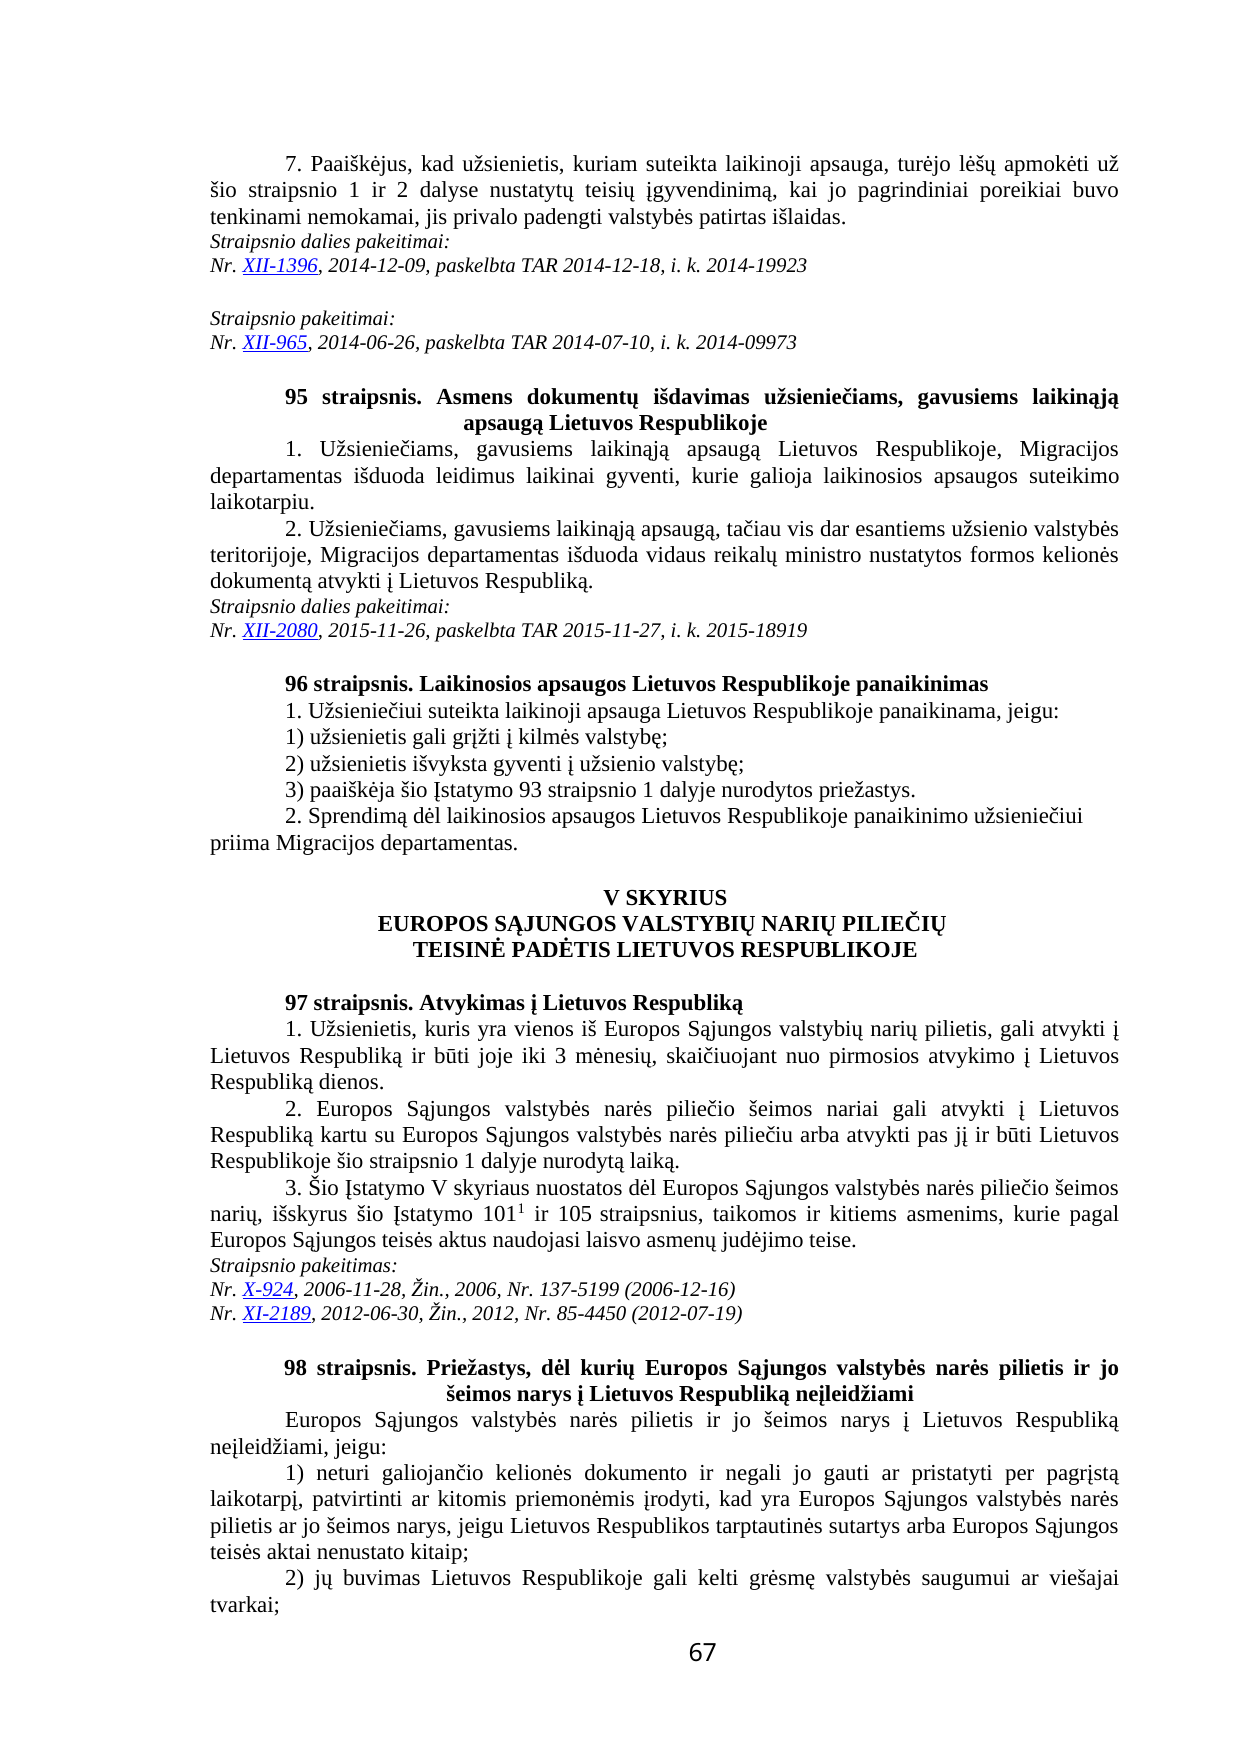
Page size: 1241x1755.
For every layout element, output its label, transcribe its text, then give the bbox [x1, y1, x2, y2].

text Nr. X-924, 2006-11-28, Žin., 2006, Nr. 137-5199 (2006-12-16) [210, 1277, 1120, 1301]
text Nr. XII-2080, 2015-11-26, paskelbta TAR 2015-11-27, i. k. 2015-18919 [210, 618, 1120, 642]
text TEISINĖ PADĖTIS LIETUVOS RESPUBLIKOJE [210, 936, 1120, 963]
text 95 straipsnis. Asmens dokumentų išdavimas užsieniečiams, gavusiems laikinąją apsaugą Lietuvos Respublikoje [285, 383, 1120, 436]
text 2. Sprendimą dėl laikinosios apsaugos Lietuvos Respublikoje panaikinimo užsieniečiui priima Migracijos departamentas. [210, 802, 1120, 855]
text Europos Sąjungos valstybės narės pilietis ir jo šeimos narys į Lietuvos Respubliką neįleidžiami, jeigu: [210, 1406, 1120, 1459]
text Straipsnio pakeitimas: [210, 1253, 1120, 1277]
text 98 straipsnis. Priežastys, dėl kurių Europos Sąjungos valstybės narės pilietis ir jo šeimos narys į Lietuvos Respubliką neįleidžiami [284, 1354, 1120, 1406]
text Nr. XII-965, 2014-06-26, paskelbta TAR 2014-07-10, i. k. 2014-09973 [210, 330, 1120, 354]
text 2. Užsieniečiams, gavusiems laikinąją apsaugą, tačiau vis dar esantiems užsienio valstybės teritorijoje, Migracijos departamentas išduoda vidaus reikalų ministro nustatytos formos kelionės dokumentą atvykti į Lietuvos Respubliką. [210, 514, 1120, 594]
text 1) užsienietis gali grįžti į kilmės valstybę; [210, 723, 1120, 749]
text 1) neturi galiojančio kelionės dokumento ir negali jo gauti ar pristatyti per pagrįstą laikotarpį, patvirtinti ar kitomis priemonėmis įrodyti, kad yra Europos Sąjungos valstybės narės pilietis ar jo šeimos narys, jeigu Lietuvos Respublikos tarptautinės sutartys arba Europos Sąjungos teisės aktai nenustato kitaip; [210, 1459, 1120, 1564]
text 96 straipsnis. Laikinosios apsaugos Lietuvos Respublikoje panaikinimas [210, 671, 1120, 697]
text 1. Užsieniečiams, gavusiems laikinąją apsaugą Lietuvos Respublikoje, Migracijos departamentas išduoda leidimus laikinai gyventi, kurie galioja laikinosios apsaugos suteikimo laikotarpiu. [210, 436, 1120, 514]
text Nr. XI-2189, 2012-06-30, Žin., 2012, Nr. 85-4450 (2012-07-19) [210, 1301, 1120, 1325]
text 2) užsienietis išvyksta gyventi į užsienio valstybę; [210, 749, 1120, 776]
text 3) paaiškėja šio Įstatymo 93 straipsnio 1 dalyje nurodytos priežastys. [210, 776, 1120, 802]
text Straipsnio pakeitimai: [210, 306, 1120, 330]
text V SKYRIUS [210, 884, 1120, 910]
text Straipsnio dalies pakeitimai: [210, 594, 1120, 618]
text 1. Užsienietis, kuris yra vienos iš Europos Sąjungos valstybių narių pilietis, gali atvykti į Lietuvos Respubliką ir būti joje iki 3 mėnesių, skaičiuojant nuo pirmosios atvykimo į Lietuvos Respubliką dienos. [210, 1016, 1120, 1094]
text EUROPOS SĄJUNGOS VALSTYBIŲ NARIŲ PILIEČIŲ [210, 910, 1120, 936]
text 2. Europos Sąjungos valstybės narės piliečio šeimos nariai gali atvykti į Lietuvos Respubliką kartu su Europos Sąjungos valstybės narės piliečiu arba atvykti pas jį ir būti Lietuvos Respublikoje šio straipsnio 1 dalyje nurodytą laiką. [210, 1094, 1120, 1174]
text 3. Šio Įstatymo V skyriaus nuostatos dėl Europos Sąjungos valstybės narės piliečio šeimos narių, išskyrus šio Įstatymo 1011 ir 105 straipsnius, taikomos ir kitiems asmenims, kurie pagal Europos Sąjungos teisės aktus naudojasi laisvo asmenų judėjimo teise. [210, 1174, 1120, 1253]
text 97 straipsnis. Atvykimas į Lietuvos Respubliką [210, 989, 1120, 1016]
text 1. Užsieniečiui suteikta laikinoji apsauga Lietuvos Respublikoje panaikinama, jeigu: [210, 697, 1120, 723]
text Straipsnio dalies pakeitimai: [210, 229, 1120, 253]
text 2) jų buvimas Lietuvos Respublikoje gali kelti grėsmę valstybės saugumui ar viešajai tvarkai; [210, 1564, 1120, 1617]
text 7. Paaiškėjus, kad užsienietis, kuriam suteikta laikinoji apsauga, turėjo lėšų apmokėti už šio straipsnio 1 ir 2 dalyse nustatytų teisių įgyvendinimą, kai jo pagrindiniai poreikiai buvo tenkinami nemokamai, jis privalo padengti valstybės patirtas išlaidas. [210, 150, 1120, 229]
text Nr. XII-1396, 2014-12-09, paskelbta TAR 2014-12-18, i. k. 2014-19923 [210, 253, 1120, 277]
